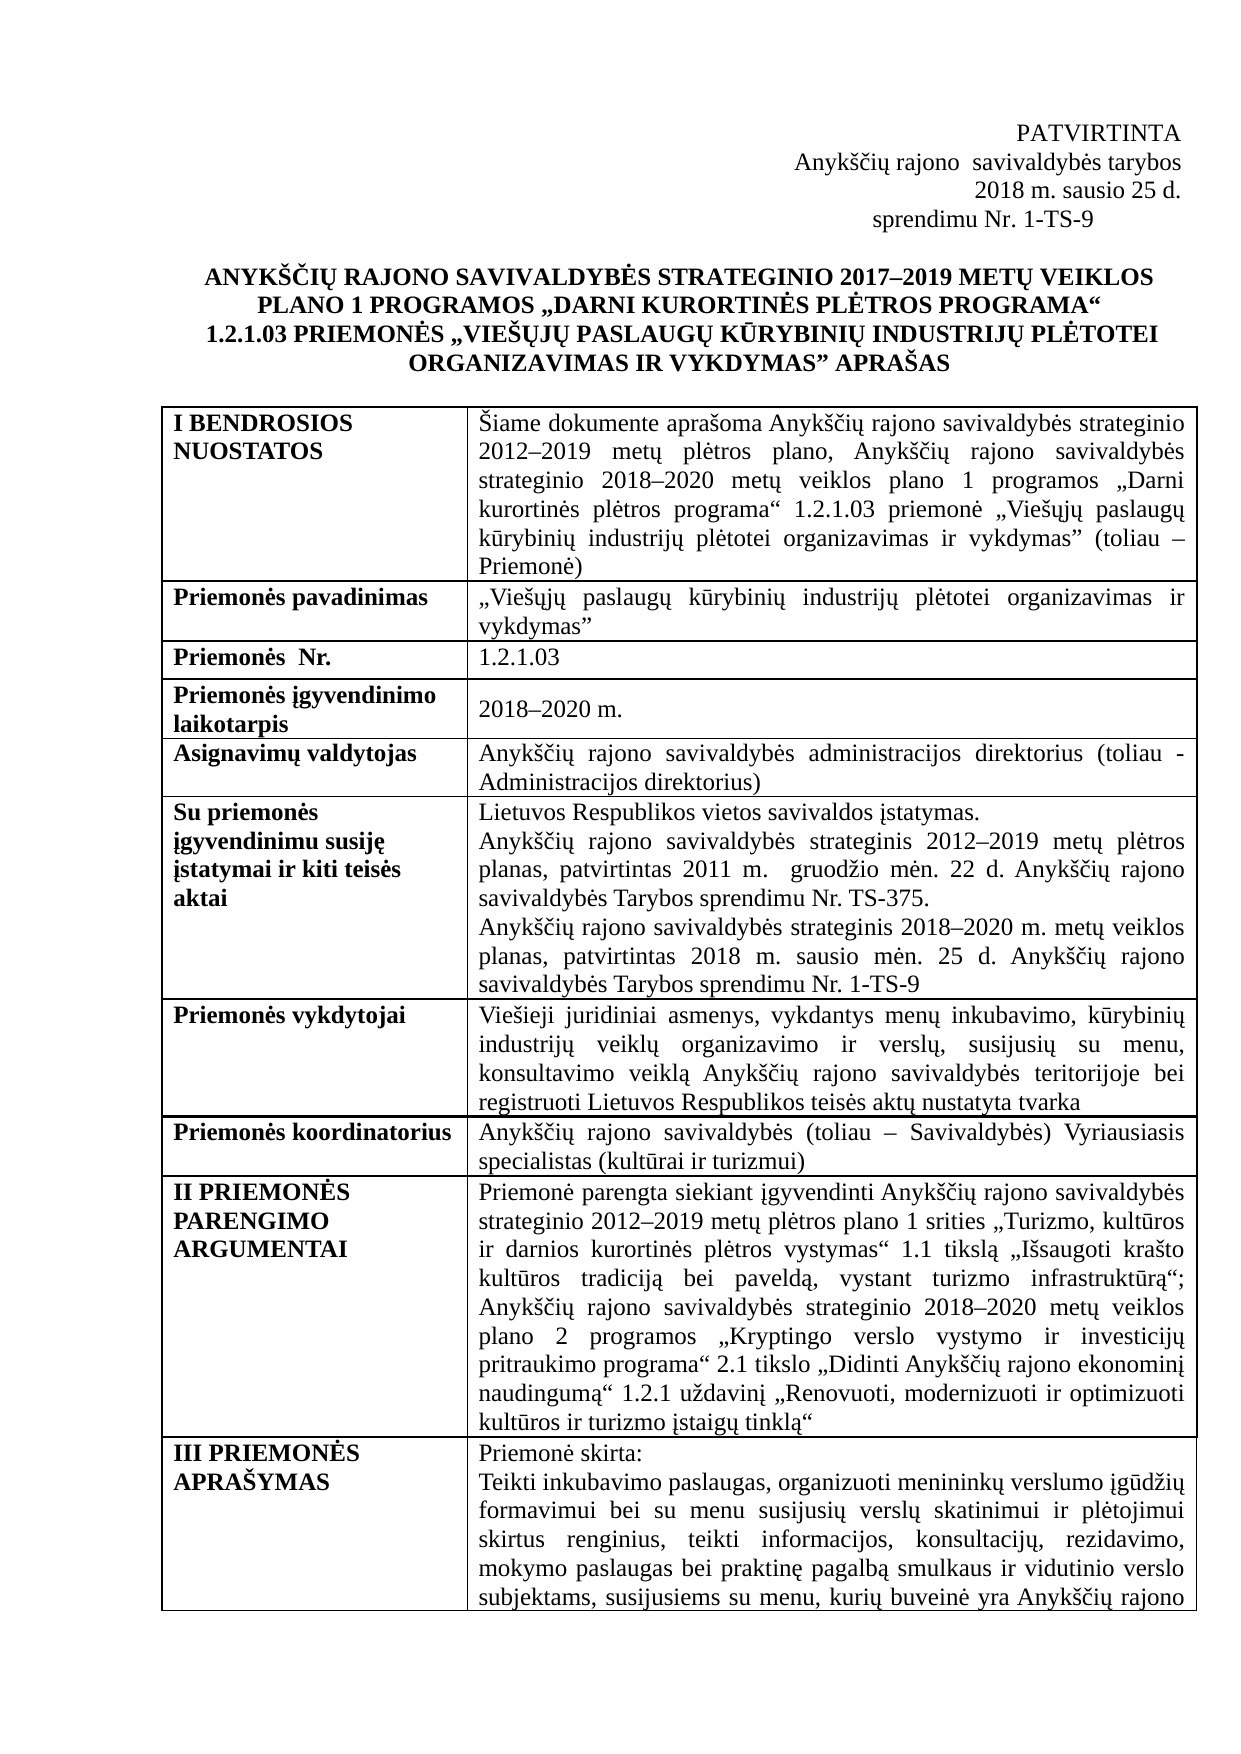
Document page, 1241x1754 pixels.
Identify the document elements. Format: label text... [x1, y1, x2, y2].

table_cell Su priemonės įgyvendinimu susiję įstatymai ir kiti teisės aktai [163, 797, 467, 998]
table_cell Priemonės vykdytojai [163, 1000, 467, 1115]
text Anykščių rajono savivaldybės tarybos [327, 147, 1181, 176]
text 2018 m. sausio 25 d. [177, 176, 1181, 204]
table_cell Anykščių rajono savivaldybės administracijos direktorius (toliau - Administracijos direktorius) [468, 739, 1196, 796]
table_cell Priemonė parengta siekiant įgyvendinti Anykščių rajono savivaldybės strateginio 2012–2019 metų plėtros plano 1 srities „Turizmo, kultūros ir darnios kurortinės plėtros vystymas“ 1.1 tikslą „Išsaugoti krašto kultūros tradiciją bei paveldą, vystant turizmo infrastruktūrą“; Anykščių rajono savivaldybės strateginio 2018–2020 metų veiklos plano 2 programos „Kryptingo verslo vystymo ir investicijų pritraukimo programa“ 2.1 tikslo „Didinti Anykščių rajono ekonominį naudingumą“ 1.2.1 uždavinį „Renovuoti, modernizuoti ir optimizuoti kultūros ir turizmo įstaigų tinklą“ [468, 1177, 1196, 1436]
table_cell 2018–2020 m. [468, 680, 1196, 737]
table_cell II PRIEMONĖS PARENGIMO ARGUMENTAI [163, 1177, 467, 1436]
table_header I BENDROSIOS NUOSTATOS [163, 408, 467, 580]
table_cell Priemonės pavadinimas [163, 582, 467, 640]
table_cell Asignavimų valdytojas [163, 739, 467, 796]
text ANYKŠČIŲ RAJONO SAVIVALDYBĖS STRATEGINIO 2017–2019 METŲ VEIKLOS PLANO 1 PROGRAMOS „DARNI KURORTINĖS PLĖTROS PROGRAMA“ [177, 262, 1181, 319]
table_cell Priemonės įgyvendinimo laikotarpis [163, 680, 467, 737]
table_header Šiame dokumente aprašoma Anykščių rajono savivaldybės strateginio 2012–2019 metų plėtros plano, Anykščių rajono savivaldybės strateginio 2018–2020 metų veiklos plano 1 programos „Darni kurortinės plėtros programa“ 1.2.1.03 priemonė „Viešųjų paslaugų kūrybinių industrijų plėtotei organizavimas ir vykdymas” (toliau – Priemonė) [468, 408, 1196, 580]
table_cell 1.2.1.03 [468, 642, 1196, 678]
table_cell Priemonės Nr. [163, 642, 467, 678]
table_cell Priemonės koordinatorius [163, 1118, 467, 1175]
text PATVIRTINTA [327, 118, 1181, 147]
table_cell III PRIEMONĖS APRAŠYMAS [163, 1438, 467, 1610]
table_cell Priemonė skirta: Teikti inkubavimo paslaugas, organizuoti menininkų verslumo įgūdžių formavimui bei su menu susijusių verslų skatinimui ir plėtojimui skirtus renginius, teikti informacijos, konsultacijų, rezidavimo, mokymo paslaugas bei praktinę pagalbą smulkaus ir vidutinio verslo subjektams, susijusiems su menu, kurių buveinė yra Anykščių rajono [468, 1438, 1196, 1610]
table_cell Viešieji juridiniai asmenys, vykdantys menų inkubavimo, kūrybinių industrijų veiklų organizavimo ir verslų, susijusių su menu, konsultavimo veiklą Anykščių rajono savivaldybės teritorijoje bei registruoti Lietuvos Respublikos teisės aktų nustatyta tvarka [468, 1000, 1196, 1115]
table_cell Anykščių rajono savivaldybės (toliau – Savivaldybės) Vyriausiasis specialistas (kultūrai ir turizmui) [468, 1118, 1196, 1175]
table_cell „Viešųjų paslaugų kūrybinių industrijų plėtotei organizavimas ir vykdymas” [468, 582, 1196, 640]
text sprendimu Nr. 1-TS-9 [177, 204, 1181, 233]
text 1.2.1.03 PRIEMONĖS „VIEŠŲJŲ PASLAUGŲ KŪRYBINIŲ INDUSTRIJŲ PLĖTOTEI ORGANIZAVIMAS IR VYKDYMAS” APRAŠAS [177, 319, 1181, 377]
table_cell Lietuvos Respublikos vietos savivaldos įstatymas. Anykščių rajono savivaldybės strateginis 2012–2019 metų plėtros planas, patvirtintas 2011 m. gruodžio mėn. 22 d. Anykščių rajono savivaldybės Tarybos sprendimu Nr. TS-375. Anykščių rajono savivaldybės strateginis 2018–2020 m. metų veiklos planas, patvirtintas 2018 m. sausio mėn. 25 d. Anykščių rajono savivaldybės Tarybos sprendimu Nr. 1-TS-9 [468, 797, 1196, 998]
